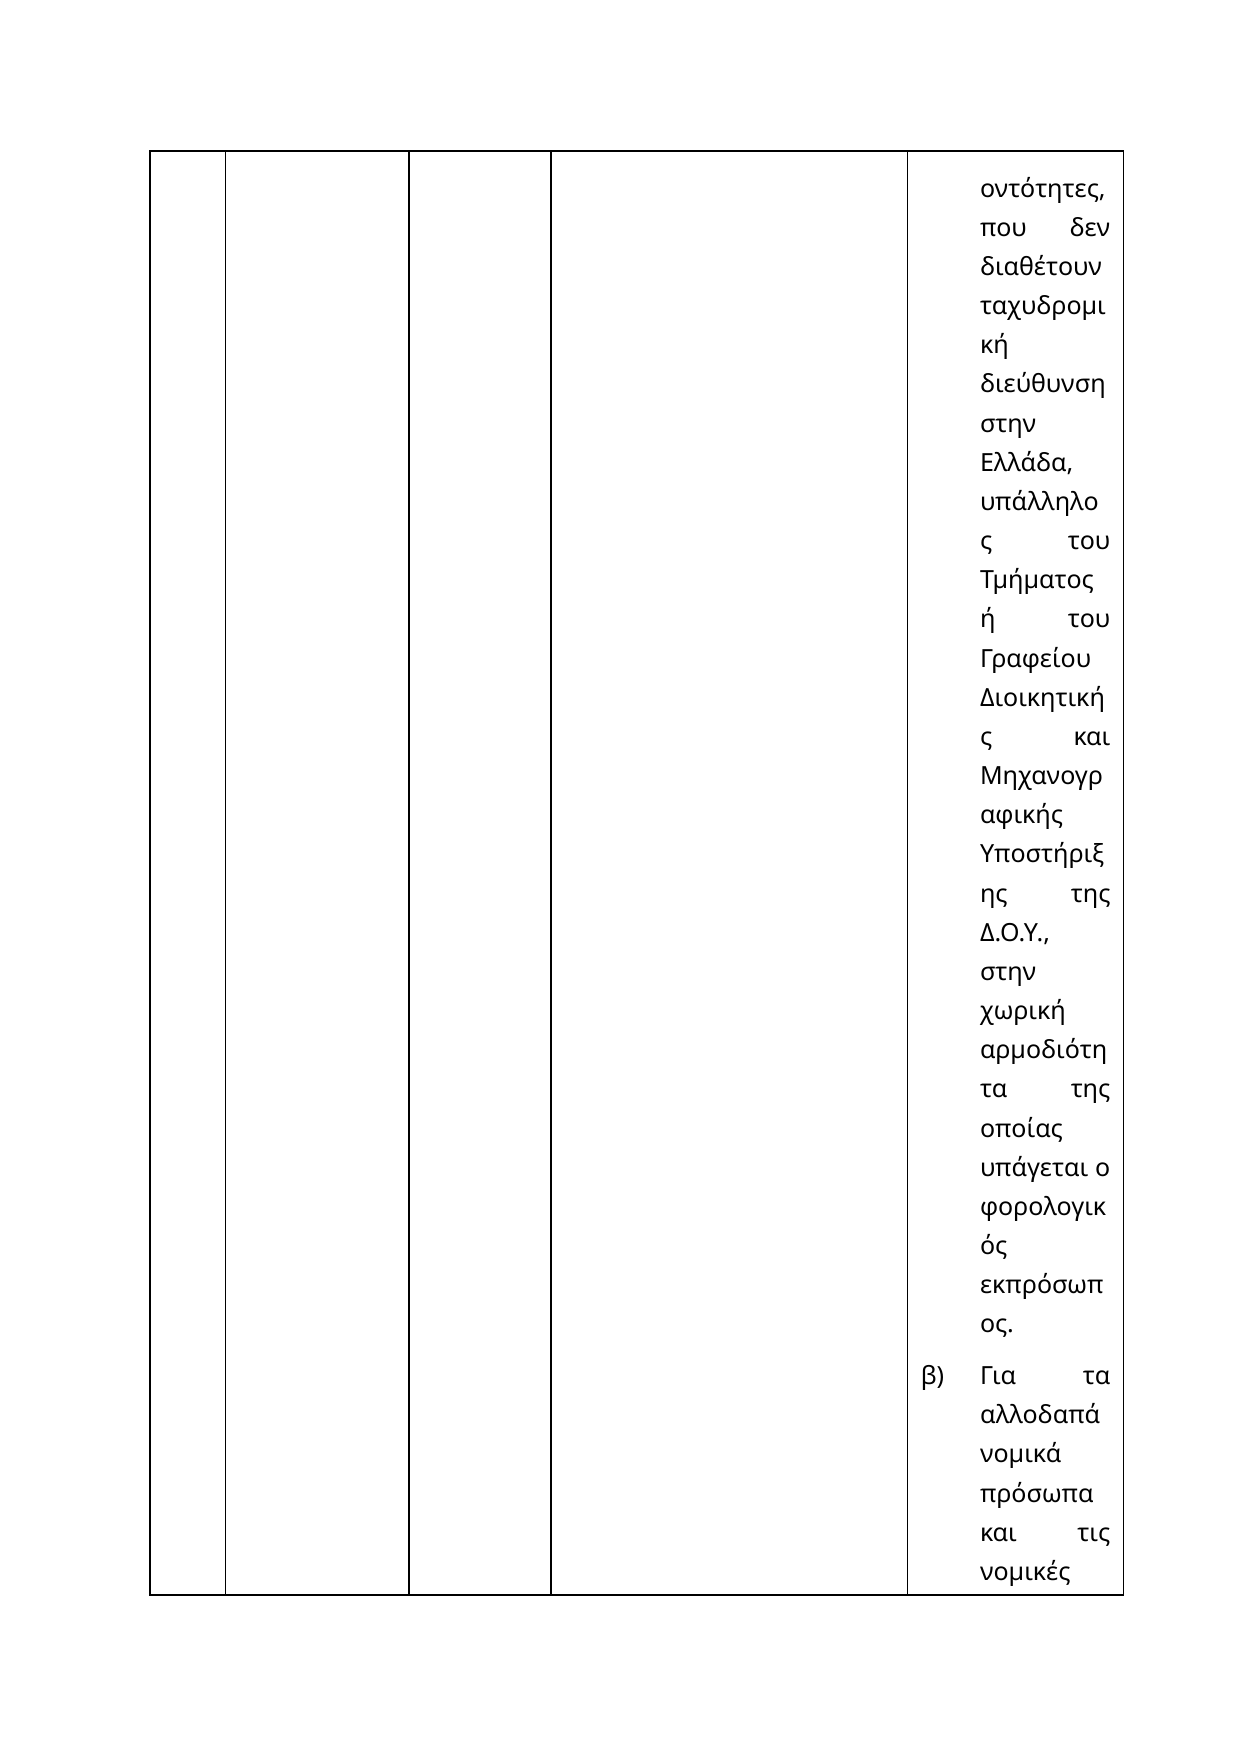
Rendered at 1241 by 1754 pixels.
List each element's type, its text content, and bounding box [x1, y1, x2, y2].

table_cell [410, 152, 550, 1594]
table_cell [226, 152, 408, 1594]
table_cell οντότητες, που δεν διαθέτουν ταχυδρομική διεύθυνση στην Ελλάδα, υπάλληλος του Τμήματος ή του Γραφείου Διοικητικής και Μηχανογραφικής Υποστήριξης της Δ.Ο.Υ., στην χωρική αρμοδιότητα της οποίας υπάγεται ο φορολογικός εκπρόσωπος. β) Για τα αλλοδαπά νομικά πρόσωπα και τις νομικές [908, 152, 1123, 1594]
table_cell [552, 152, 907, 1594]
table_cell [151, 152, 225, 1594]
